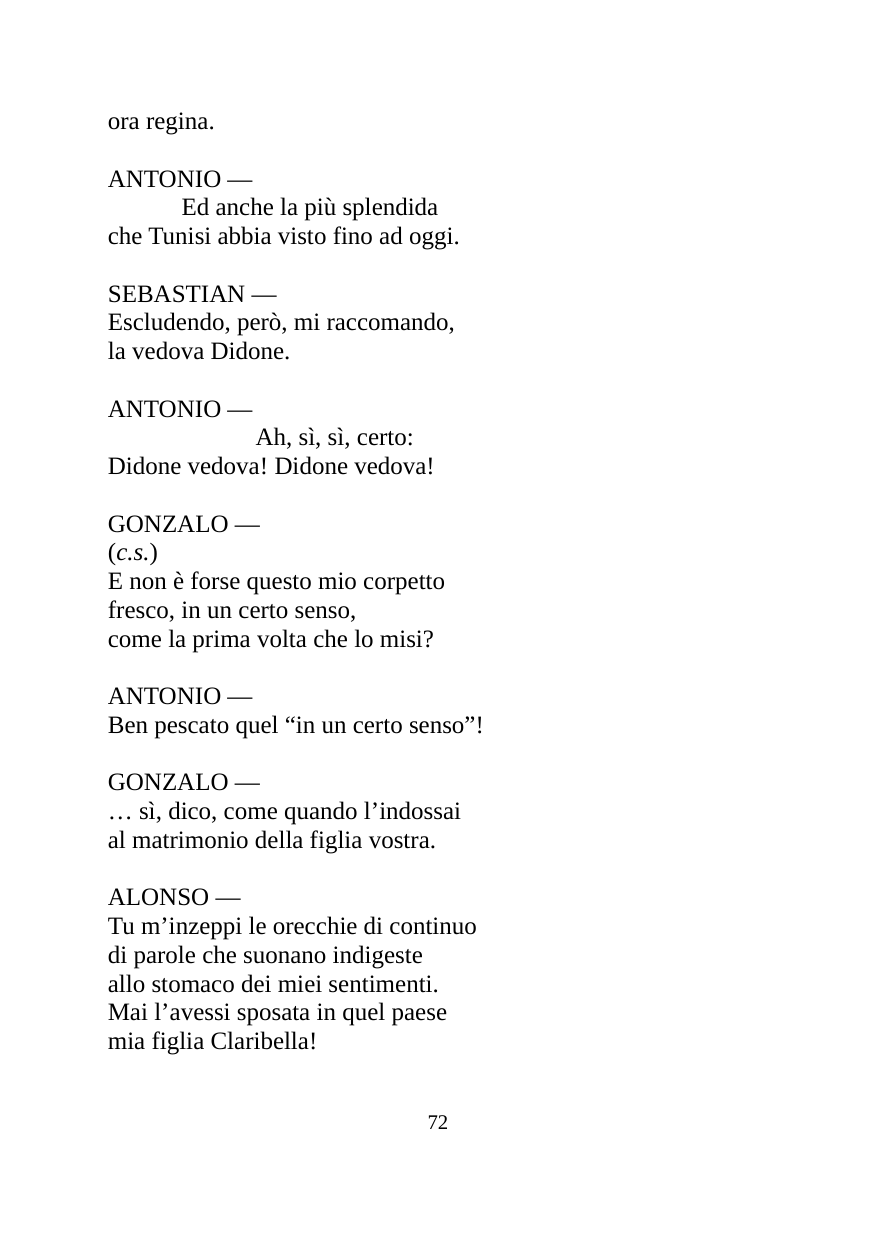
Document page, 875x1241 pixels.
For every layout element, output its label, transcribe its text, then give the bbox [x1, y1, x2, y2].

text Didone vedova! Didone vedova! [108, 451, 768, 480]
text ANTONIO — [108, 394, 768, 422]
text ANTONIO — [108, 164, 768, 192]
text SEBASTIAN — [108, 279, 768, 307]
text GONZALO — [108, 767, 768, 796]
text al matrimonio della figlia vostra. [108, 825, 768, 854]
text (c.s.) [108, 537, 768, 566]
text Ah, sì, sì, certo: [108, 422, 768, 451]
text allo stomaco dei miei sentimenti. [108, 969, 768, 997]
text di parole che suonano indigeste [108, 940, 768, 969]
text Ed anche la più splendida [108, 192, 768, 221]
text mia figlia Claribella! [108, 1026, 768, 1055]
text Ben pescato quel “in un certo senso”! [108, 710, 768, 739]
text Mai l’avessi sposata in quel paese [108, 997, 768, 1026]
text che Tunisi abbia visto fino ad oggi. [108, 221, 768, 250]
text GONZALO — [108, 509, 768, 537]
text ora regina. [108, 106, 768, 135]
text E non è forse questo mio corpetto [108, 566, 768, 595]
text ALONSO — [108, 882, 768, 911]
text Tu m’inzeppi le orecchie di continuo [108, 911, 768, 940]
text la vedova Didone. [108, 336, 768, 365]
text fresco, in un certo senso, [108, 595, 768, 624]
text come la prima volta che lo misi? [108, 624, 768, 652]
text ANTONIO — [108, 681, 768, 710]
text Escludendo, però, mi raccomando, [108, 307, 768, 336]
text … sì, dico, come quando l’indossai [108, 796, 768, 825]
